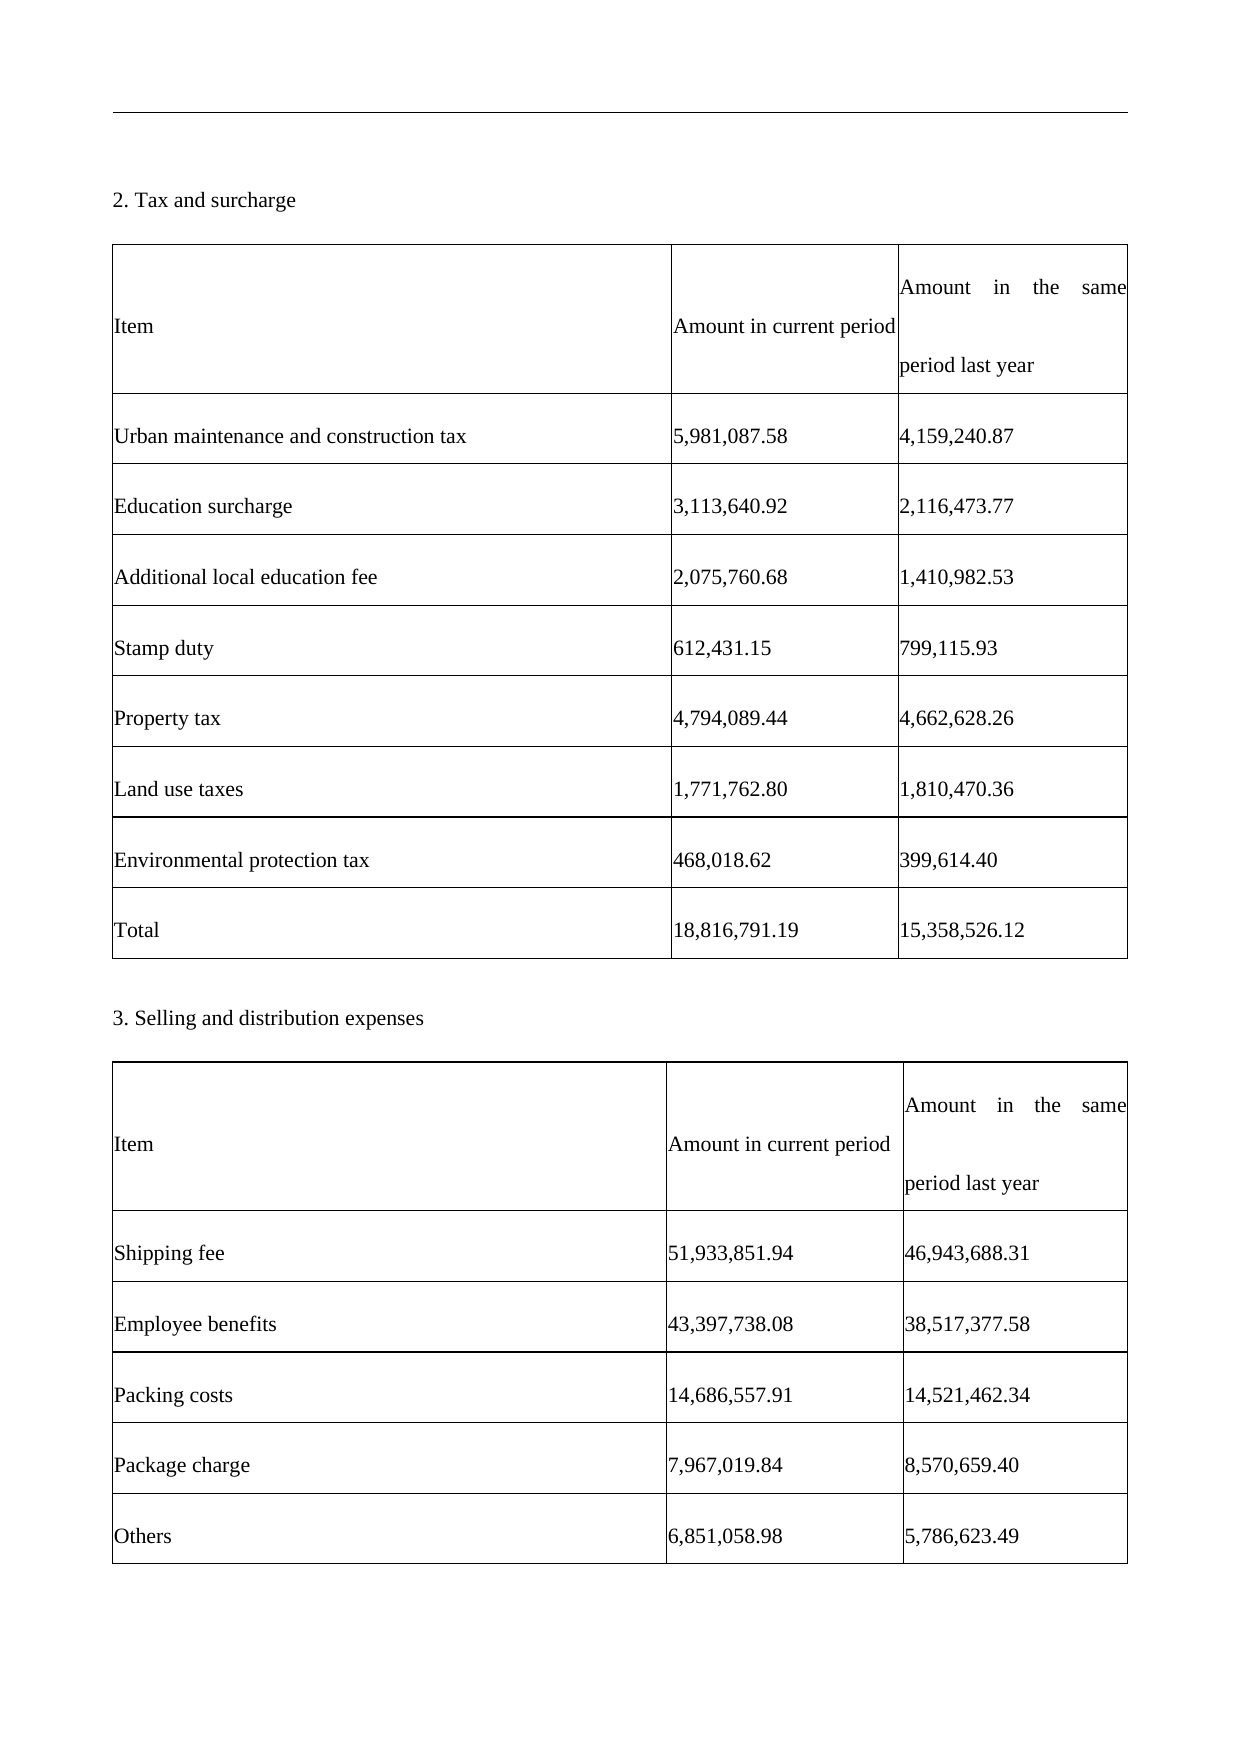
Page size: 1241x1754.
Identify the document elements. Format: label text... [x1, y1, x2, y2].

table_cell 43,397,738.08 [667, 1282, 903, 1351]
table_cell 7,967,019.84 [667, 1423, 903, 1493]
table_cell Environmental protection tax [113, 818, 671, 887]
table_cell Stamp duty [113, 606, 671, 675]
table_header Amount in current period [672, 245, 898, 393]
table_cell 612,431.15 [672, 606, 898, 675]
table_cell 4,794,089.44 [672, 676, 898, 746]
table_cell Education surcharge [113, 464, 671, 534]
table_cell Total [113, 888, 671, 958]
table_header Item [113, 1063, 666, 1210]
table_header Item [113, 245, 671, 393]
table_cell 46,943,688.31 [904, 1211, 1127, 1281]
table_cell 468,018.62 [672, 818, 898, 887]
table_cell 399,614.40 [899, 818, 1127, 887]
table_cell Land use taxes [113, 747, 671, 816]
table_header Amount in current period [667, 1063, 903, 1210]
table_cell 5,981,087.58 [672, 394, 898, 463]
table_cell 14,521,462.34 [904, 1353, 1127, 1422]
table_cell 1,810,470.36 [899, 747, 1127, 816]
table_cell Package charge [113, 1423, 666, 1493]
table_cell Packing costs [113, 1353, 666, 1422]
table_cell 2,116,473.77 [899, 464, 1127, 534]
table_cell Employee benefits [113, 1282, 666, 1351]
table_cell Urban maintenance and construction tax [113, 394, 671, 463]
table_cell 1,410,982.53 [899, 535, 1127, 604]
table_cell 18,816,791.19 [672, 888, 898, 958]
table_cell 5,786,623.49 [904, 1494, 1127, 1563]
text 3. Selling and distribution expenses [112, 976, 1128, 1038]
table_cell Shipping fee [113, 1211, 666, 1281]
table_cell 8,570,659.40 [904, 1423, 1127, 1493]
table_cell 6,851,058.98 [667, 1494, 903, 1563]
table_cell Others [113, 1494, 666, 1563]
text 2. Tax and surcharge [112, 158, 1128, 221]
table_cell Property tax [113, 676, 671, 746]
table_cell 799,115.93 [899, 606, 1127, 675]
table_cell 1,771,762.80 [672, 747, 898, 816]
table_cell 38,517,377.58 [904, 1282, 1127, 1351]
table_cell 2,075,760.68 [672, 535, 898, 604]
table_cell 14,686,557.91 [667, 1353, 903, 1422]
table_cell Additional local education fee [113, 535, 671, 604]
table_cell 51,933,851.94 [667, 1211, 903, 1281]
table_header Amount in the same period last year [899, 245, 1127, 393]
table_header Amount in the same period last year [904, 1063, 1127, 1210]
table_cell 4,662,628.26 [899, 676, 1127, 746]
table_cell 15,358,526.12 [899, 888, 1127, 958]
table_cell 4,159,240.87 [899, 394, 1127, 463]
table_cell 3,113,640.92 [672, 464, 898, 534]
